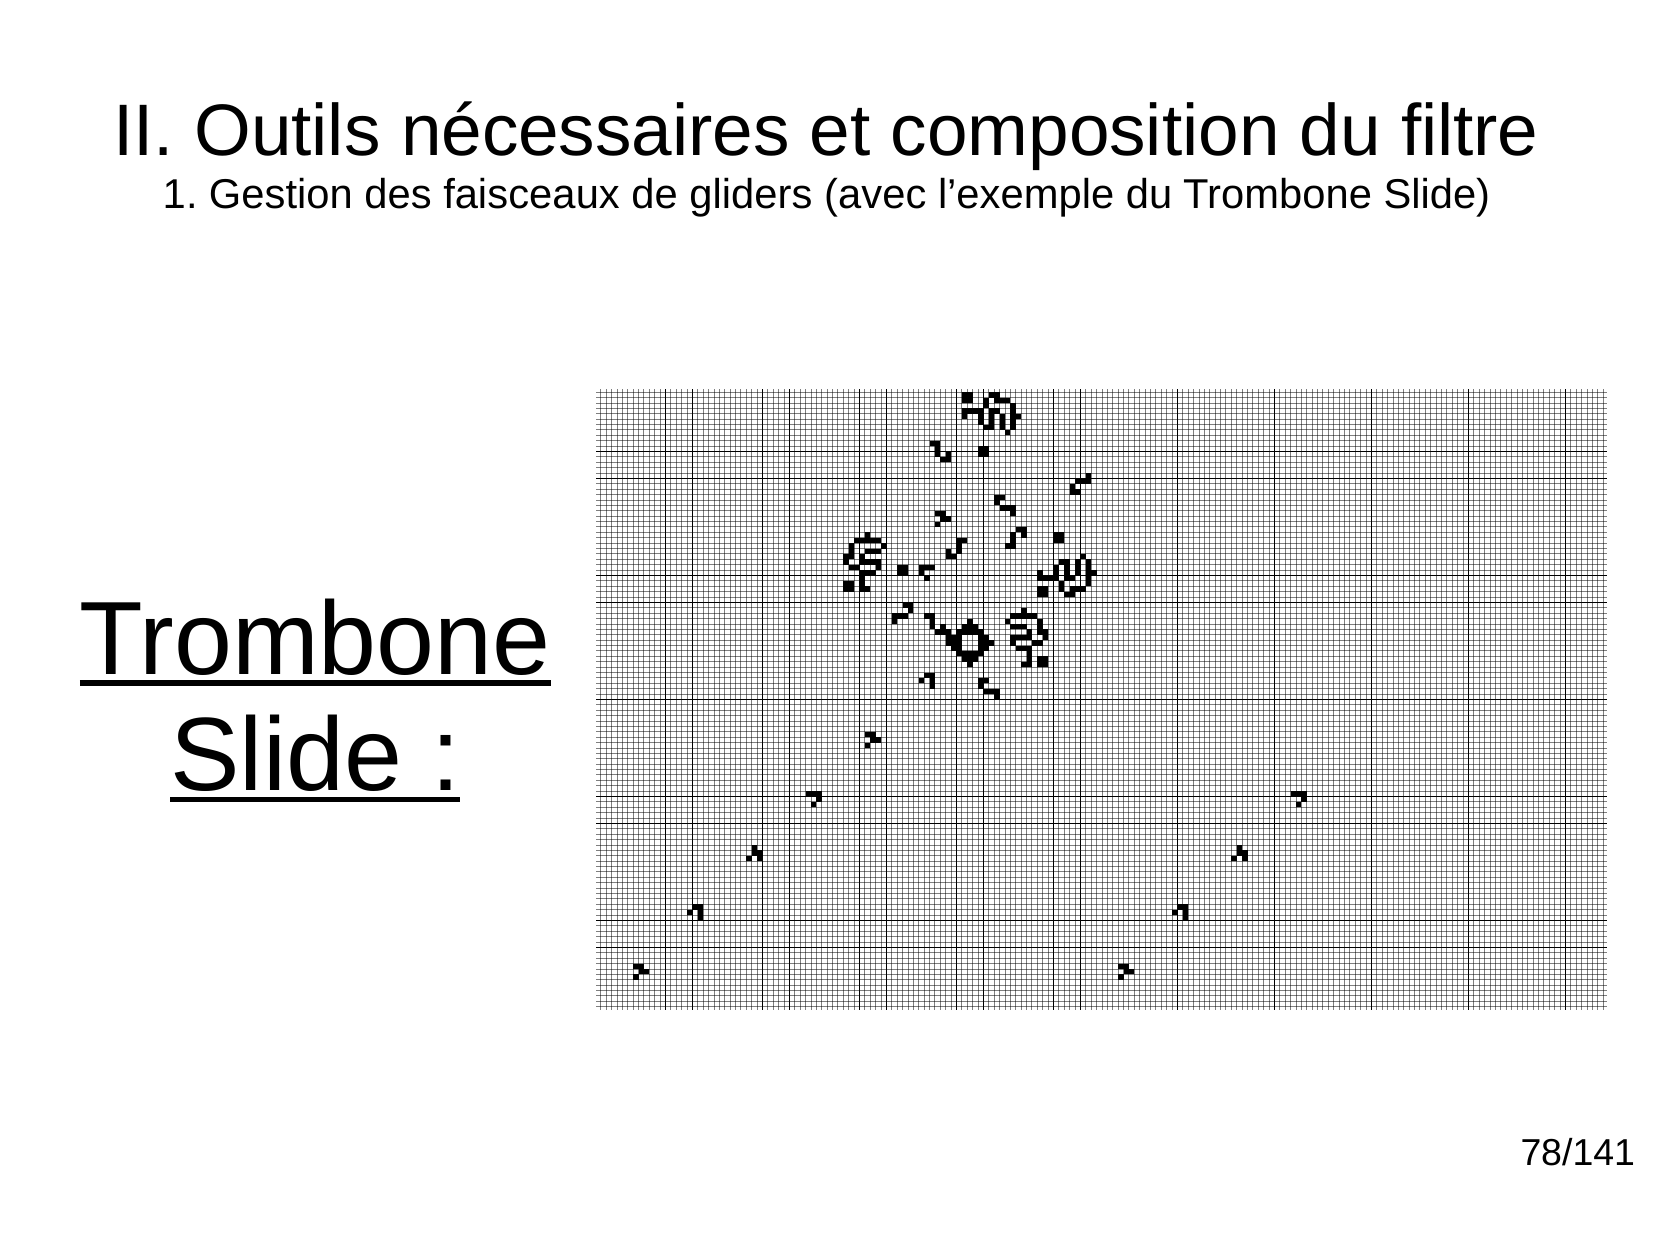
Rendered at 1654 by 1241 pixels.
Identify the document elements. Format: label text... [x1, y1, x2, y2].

text_box Trombone Slide : [65, 572, 566, 821]
title II. Outils nécessaires et composition du filtre 1. Gestion des faisceaux de gliders (avec l’exemple du Trombone Slide) [82, 49, 1571, 257]
picture [596, 389, 1607, 1010]
text_box <number>/141 [1505, 1124, 1654, 1182]
